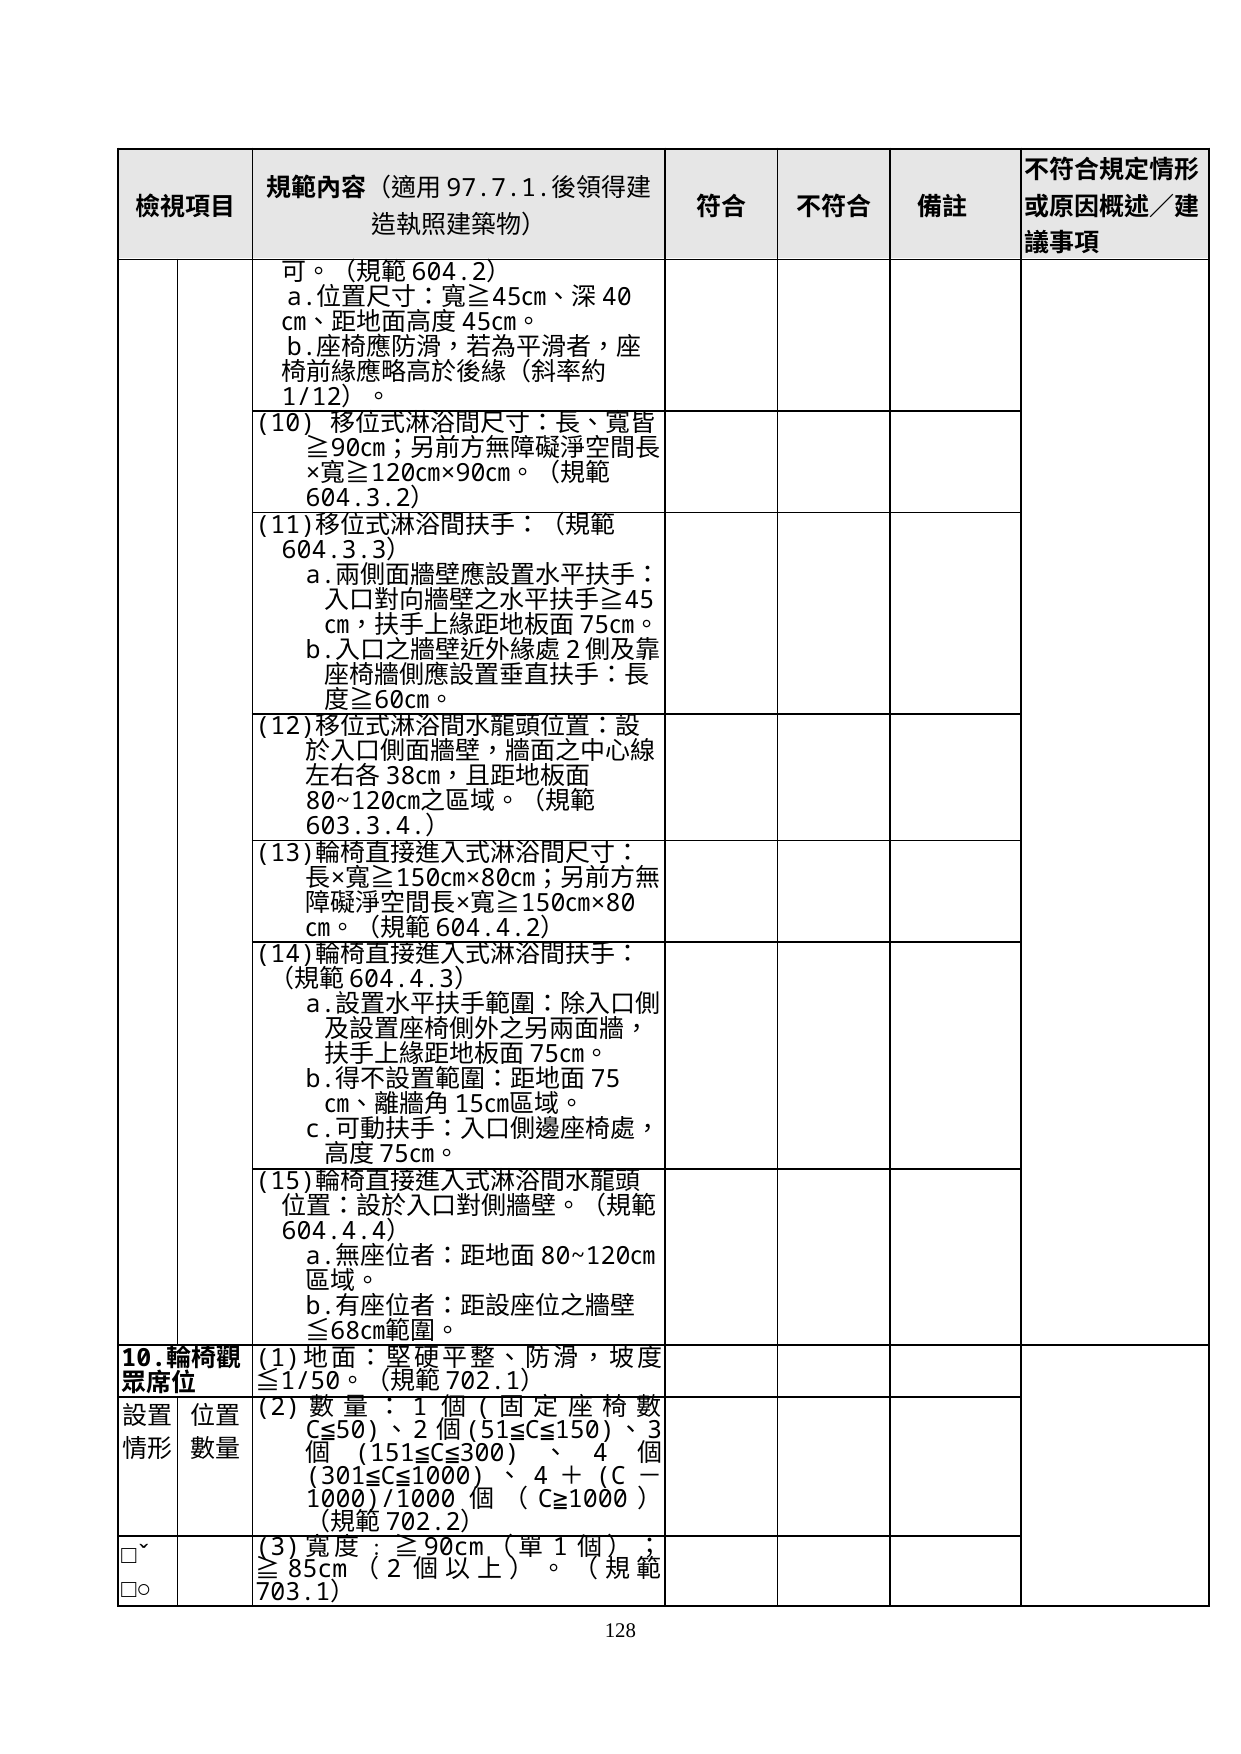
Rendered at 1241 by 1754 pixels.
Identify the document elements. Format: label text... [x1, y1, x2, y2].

table_cell [891, 1170, 1020, 1344]
table_cell [891, 1346, 1020, 1396]
table_cell (11)移位式淋浴間扶手：（規範604.3.3） a.兩側面牆壁應設置水平扶手：入口對向牆壁之水平扶手≧45㎝，扶手上緣距地板面75㎝。 b.入口之牆壁近外緣處2側及靠座椅牆側應設置垂直扶手：長度≧60㎝。 [253, 513, 664, 713]
table_cell [1022, 260, 1208, 1344]
table_cell [1022, 1346, 1208, 1605]
table_cell (13)輪椅直接進入式淋浴間尺寸：長×寬≧150㎝×80㎝；另前方無障礙淨空間長×寬≧150㎝×80㎝。（規範604.4.2） [253, 841, 664, 941]
table_cell [666, 1346, 777, 1396]
table_cell [178, 1537, 252, 1605]
table_cell 可。（規範604.2） a.位置尺寸：寬≧45㎝、深40㎝、距地面高度45㎝。 b.座椅應防滑，若為平滑者，座椅前緣應略高於後緣（斜率約1/12）。 [253, 260, 664, 410]
table_cell (3)寬度﹕≧90cm（單1個）；≧85cm（2個以上）。（規範703.1） [253, 1537, 664, 1605]
table_cell [778, 943, 889, 1168]
table_cell (10) 移位式淋浴間尺寸：長、寬皆≧90㎝；另前方無障礙淨空間長×寬≧120㎝×90㎝。（規範604.3.2） [253, 412, 664, 512]
table_cell [666, 715, 777, 840]
table_cell [891, 841, 1020, 941]
table_cell [778, 412, 889, 512]
table_cell [778, 841, 889, 941]
table_cell □ˇ □○ [119, 1537, 177, 1605]
table_cell [666, 513, 777, 713]
table_cell [666, 412, 777, 512]
table_cell 位置 數量 [178, 1398, 252, 1535]
table_header 符合 [666, 150, 777, 258]
table_cell [778, 1398, 889, 1535]
table_cell [778, 1170, 889, 1344]
table_cell [891, 943, 1020, 1168]
table_cell [891, 715, 1020, 840]
table_cell [778, 715, 889, 840]
table_cell (2)數量：1個(固定座椅數C≦50)、2個(51≦C≦150)、3個(151≦C≦300)、4個(301≦C≦1000)、4＋(C－1000)/1000個（C≧1000）（規範702.2） [253, 1398, 664, 1535]
table_cell [178, 260, 252, 1344]
table_cell [666, 1398, 777, 1535]
table_cell [666, 1170, 777, 1344]
table_cell (15)輪椅直接進入式淋浴間水龍頭位置：設於入口對側牆壁。（規範604.4.4） a.無座位者：距地面80~120㎝區域。 b.有座位者：距設座位之牆壁≦68㎝範圍。 [253, 1170, 664, 1344]
table_header 不符合規定情形或原因概述／建議事項 [1022, 150, 1208, 258]
table_cell [778, 513, 889, 713]
table_cell [119, 260, 177, 1344]
table_cell [666, 1537, 777, 1605]
table_cell 設置 情形 [119, 1398, 177, 1535]
table_header 檢視項目 [119, 150, 252, 258]
table_cell [891, 1537, 1020, 1605]
table_header 不符合 [778, 150, 889, 258]
table_cell [891, 412, 1020, 512]
table_cell [778, 260, 889, 410]
table_cell [891, 1398, 1020, 1535]
table_cell [666, 841, 777, 941]
table_cell (1)地面：堅硬平整、防滑，坡度≦1/50。（規範702.1） [253, 1346, 664, 1396]
table_header 備註 [891, 150, 1020, 258]
table_cell [891, 513, 1020, 713]
table_cell (14)輪椅直接進入式淋浴間扶手：（規範604.4.3） a.設置水平扶手範圍：除入口側及設置座椅側外之另兩面牆，扶手上緣距地板面75㎝。 b.得不設置範圍：距地面75㎝、離牆角15㎝區域。 c.可動扶手：入口側邊座椅處，高度75㎝。 [253, 943, 664, 1168]
table_cell [666, 260, 777, 410]
table_cell 10.輪椅觀眾席位 [119, 1346, 252, 1396]
table_header 規範內容（適用97.7.1.後領得建造執照建築物） [253, 150, 664, 258]
table_cell (12)移位式淋浴間水龍頭位置：設於入口側面牆壁，牆面之中心線左右各38㎝，且距地板面80~120㎝之區域。（規範603.3.4.） [253, 715, 664, 840]
table_cell [666, 943, 777, 1168]
table_cell [891, 260, 1020, 410]
table_cell [778, 1537, 889, 1605]
table_cell [778, 1346, 889, 1396]
